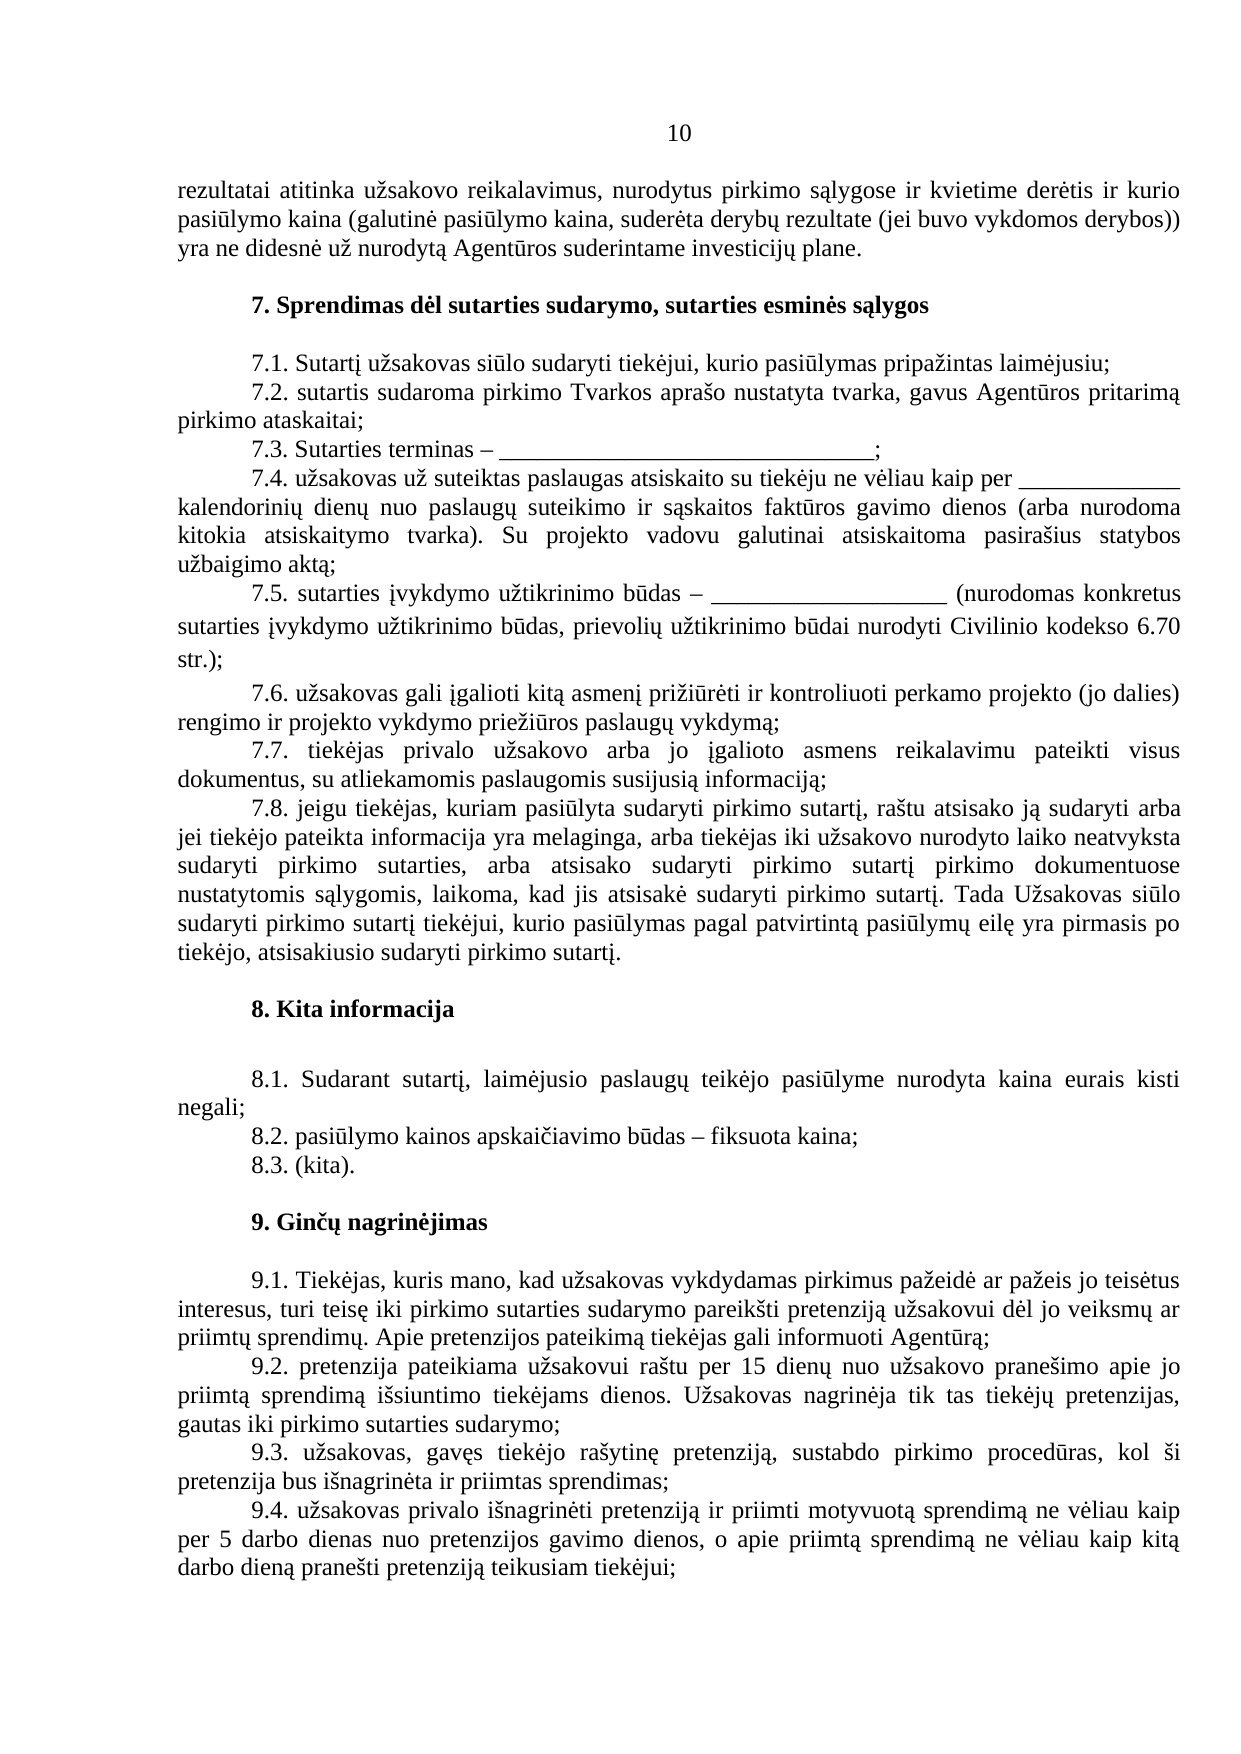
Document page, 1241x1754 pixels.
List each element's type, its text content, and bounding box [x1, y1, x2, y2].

text 7.2. sutartis sudaroma pirkimo Tvarkos aprašo nustatyta tvarka, gavus Agentūros pritarimą pirkimo ataskaitai; [177, 377, 1181, 434]
text 7.5. sutarties įvykdymo užtikrinimo būdas – ___________________ (nurodomas konkretus sutarties įvykdymo užtikrinimo būdas, prievolių užtikrinimo būdai nurodyti Civilinio kodekso 6.70 str.); [177, 578, 1181, 674]
text 7.1. Sutartį užsakovas siūlo sudaryti tiekėjui, kurio pasiūlymas pripažintas laimėjusiu; [177, 348, 1181, 377]
text 7.6. užsakovas gali įgalioti kitą asmenį prižiūrėti ir kontroliuoti perkamo projekto (jo dalies) rengimo ir projekto vykdymo priežiūros paslaugų vykdymą; [177, 678, 1181, 736]
text 7.3. Sutarties terminas – ______________________________; [177, 434, 1181, 463]
text 9.1. Tiekėjas, kuris mano, kad užsakovas vykdydamas pirkimus pažeidė ar pažeis jo teisėtus interesus, turi teisę iki pirkimo sutarties sudarymo pareikšti pretenziją užsakovui dėl jo veiksmų ar priimtų sprendimų. Apie pretenzijos pateikimą tiekėjas gali informuoti Agentūrą; [177, 1265, 1181, 1351]
text 9.2. pretenzija pateikiama užsakovui raštu per 15 dienų nuo užsakovo pranešimo apie jo priimtą sprendimą išsiuntimo tiekėjams dienos. Užsakovas nagrinėja tik tas tiekėjų pretenzijas, gautas iki pirkimo sutarties sudarymo; [177, 1351, 1181, 1437]
text 7.4. užsakovas už suteiktas paslaugas atsiskaito su tiekėju ne vėliau kaip per _____________ kalendorinių dienų nuo paslaugų suteikimo ir sąskaitos faktūros gavimo dienos (arba nurodoma kitokia atsiskaitymo tvarka). Su projekto vadovu galutinai atsiskaitoma pasirašius statybos užbaigimo aktą; [177, 463, 1181, 578]
text 9.4. užsakovas privalo išnagrinėti pretenziją ir priimti motyvuotą sprendimą ne vėliau kaip per 5 darbo dienas nuo pretenzijos gavimo dienos, o apie priimtą sprendimą ne vėliau kaip kitą darbo dieną pranešti pretenziją teikusiam tiekėjui; [177, 1495, 1181, 1581]
text 8. Kita informacija [177, 994, 1211, 1023]
text 7. Sprendimas dėl sutarties sudarymo, sutarties esminės sąlygos [177, 291, 1181, 319]
text 7.8. jeigu tiekėjas, kuriam pasiūlyta sudaryti pirkimo sutartį, raštu atsisako ją sudaryti arba jei tiekėjo pateikta informacija yra melaginga, arba tiekėjas iki užsakovo nurodyto laiko neatvyksta sudaryti pirkimo sutarties, arba atsisako sudaryti pirkimo sutartį pirkimo dokumentuose nustatytomis sąlygomis, laikoma, kad jis atsisakė sudaryti pirkimo sutartį. Tada Užsakovas siūlo sudaryti pirkimo sutartį tiekėjui, kurio pasiūlymas pagal patvirtintą pasiūlymų eilę yra pirmasis po tiekėjo, atsisakiusio sudaryti pirkimo sutartį. [177, 793, 1181, 966]
text rezultatai atitinka užsakovo reikalavimus, nurodytus pirkimo sąlygose ir kvietime derėtis ir kurio pasiūlymo kaina (galutinė pasiūlymo kaina, suderėta derybų rezultate (jei buvo vykdomos derybos)) yra ne didesnė už nurodytą Agentūros suderintame investicijų plane. [177, 176, 1181, 262]
text 9.3. užsakovas, gavęs tiekėjo rašytinę pretenziją, sustabdo pirkimo procedūras, kol ši pretenzija bus išnagrinėta ir priimtas sprendimas; [177, 1437, 1181, 1495]
text 9. Ginčų nagrinėjimas [177, 1207, 1211, 1236]
text 8.1. Sudarant sutartį, laimėjusio paslaugų teikėjo pasiūlyme nurodyta kaina eurais kisti negali; [177, 1064, 1181, 1121]
text 8.2. pasiūlymo kainos apskaičiavimo būdas – fiksuota kaina; [177, 1121, 1211, 1150]
text 8.3. (kita). [177, 1150, 1211, 1179]
text 7.7. tiekėjas privalo užsakovo arba jo įgalioto asmens reikalavimu pateikti visus dokumentus, su atliekamomis paslaugomis susijusią informaciją; [177, 736, 1181, 793]
